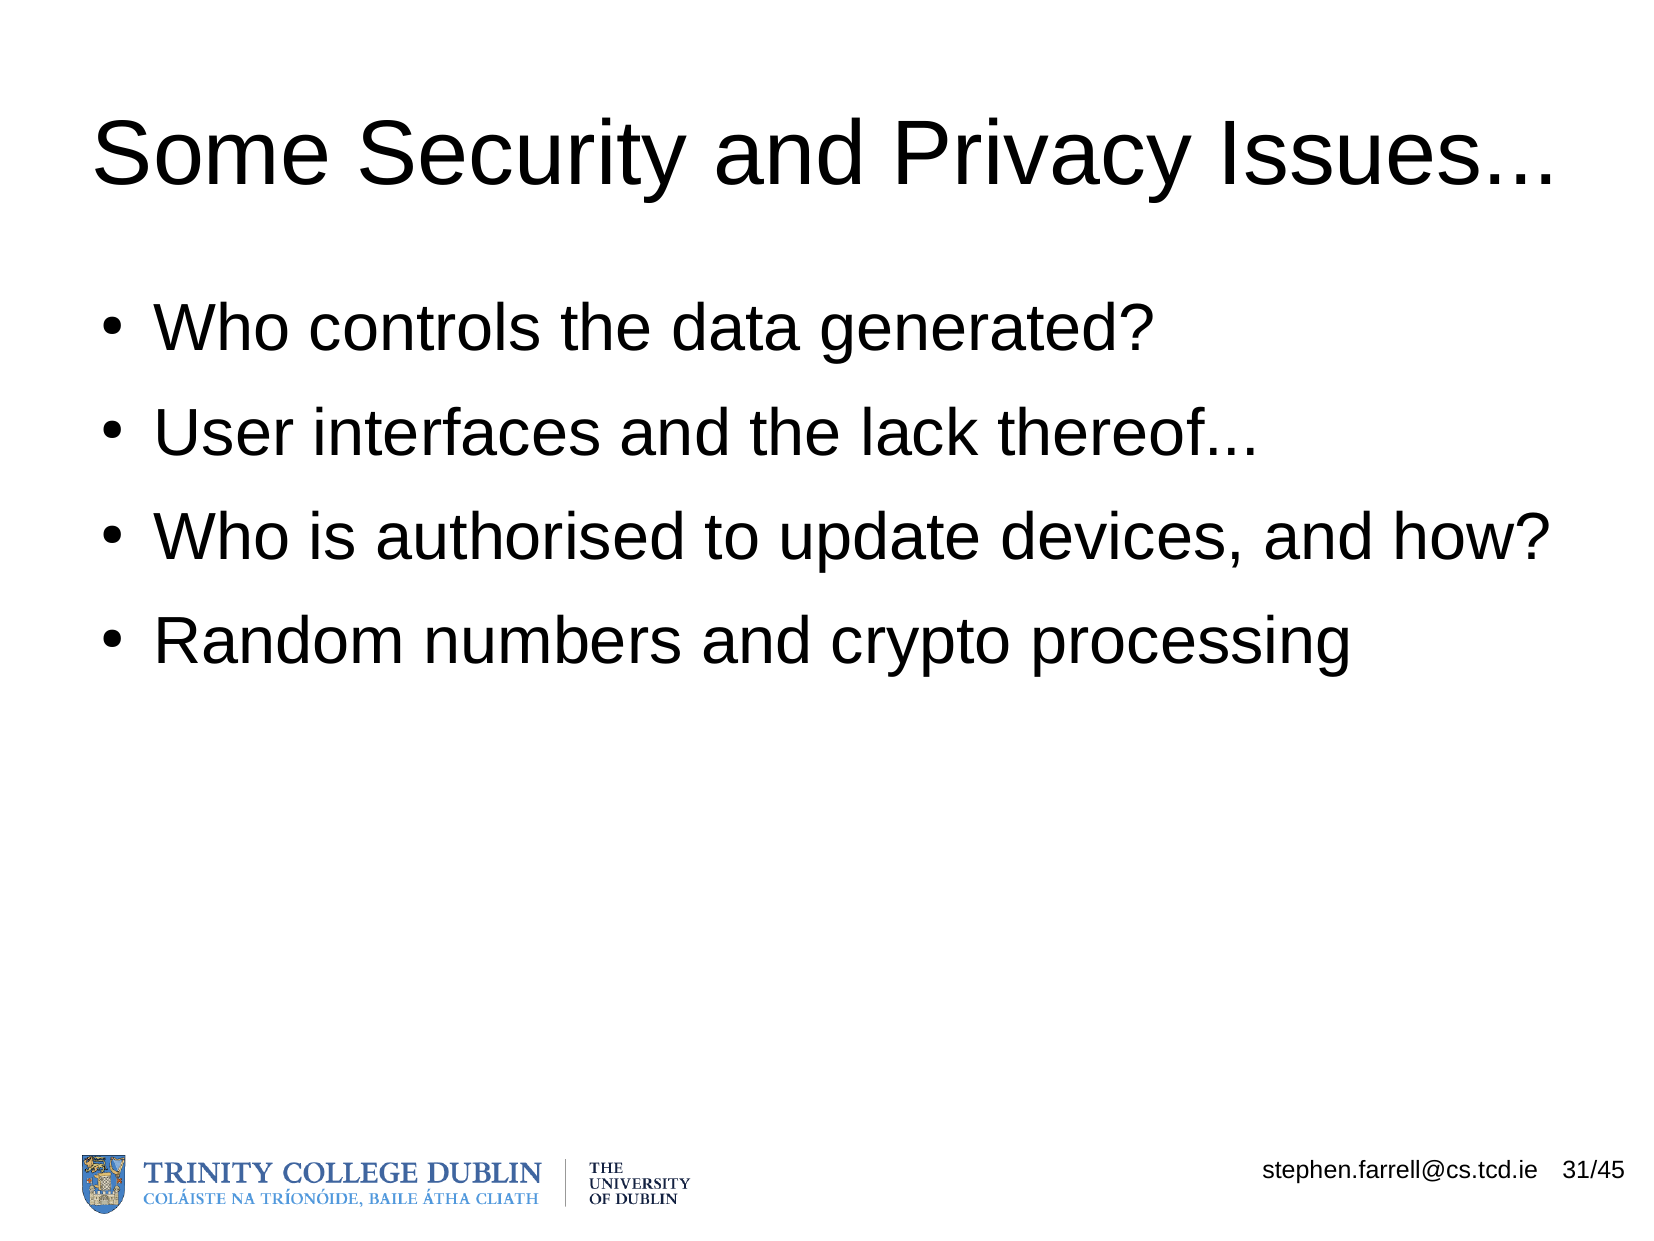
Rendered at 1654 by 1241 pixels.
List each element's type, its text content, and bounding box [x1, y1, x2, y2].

list Who controls the data generated? User interfaces and the lack thereof... Who is authorised to update devices, and how? Random numbers and crypto processing [82, 290, 1571, 1010]
picture [82, 1155, 694, 1214]
title Some Security and Privacy Issues... [82, 49, 1571, 257]
